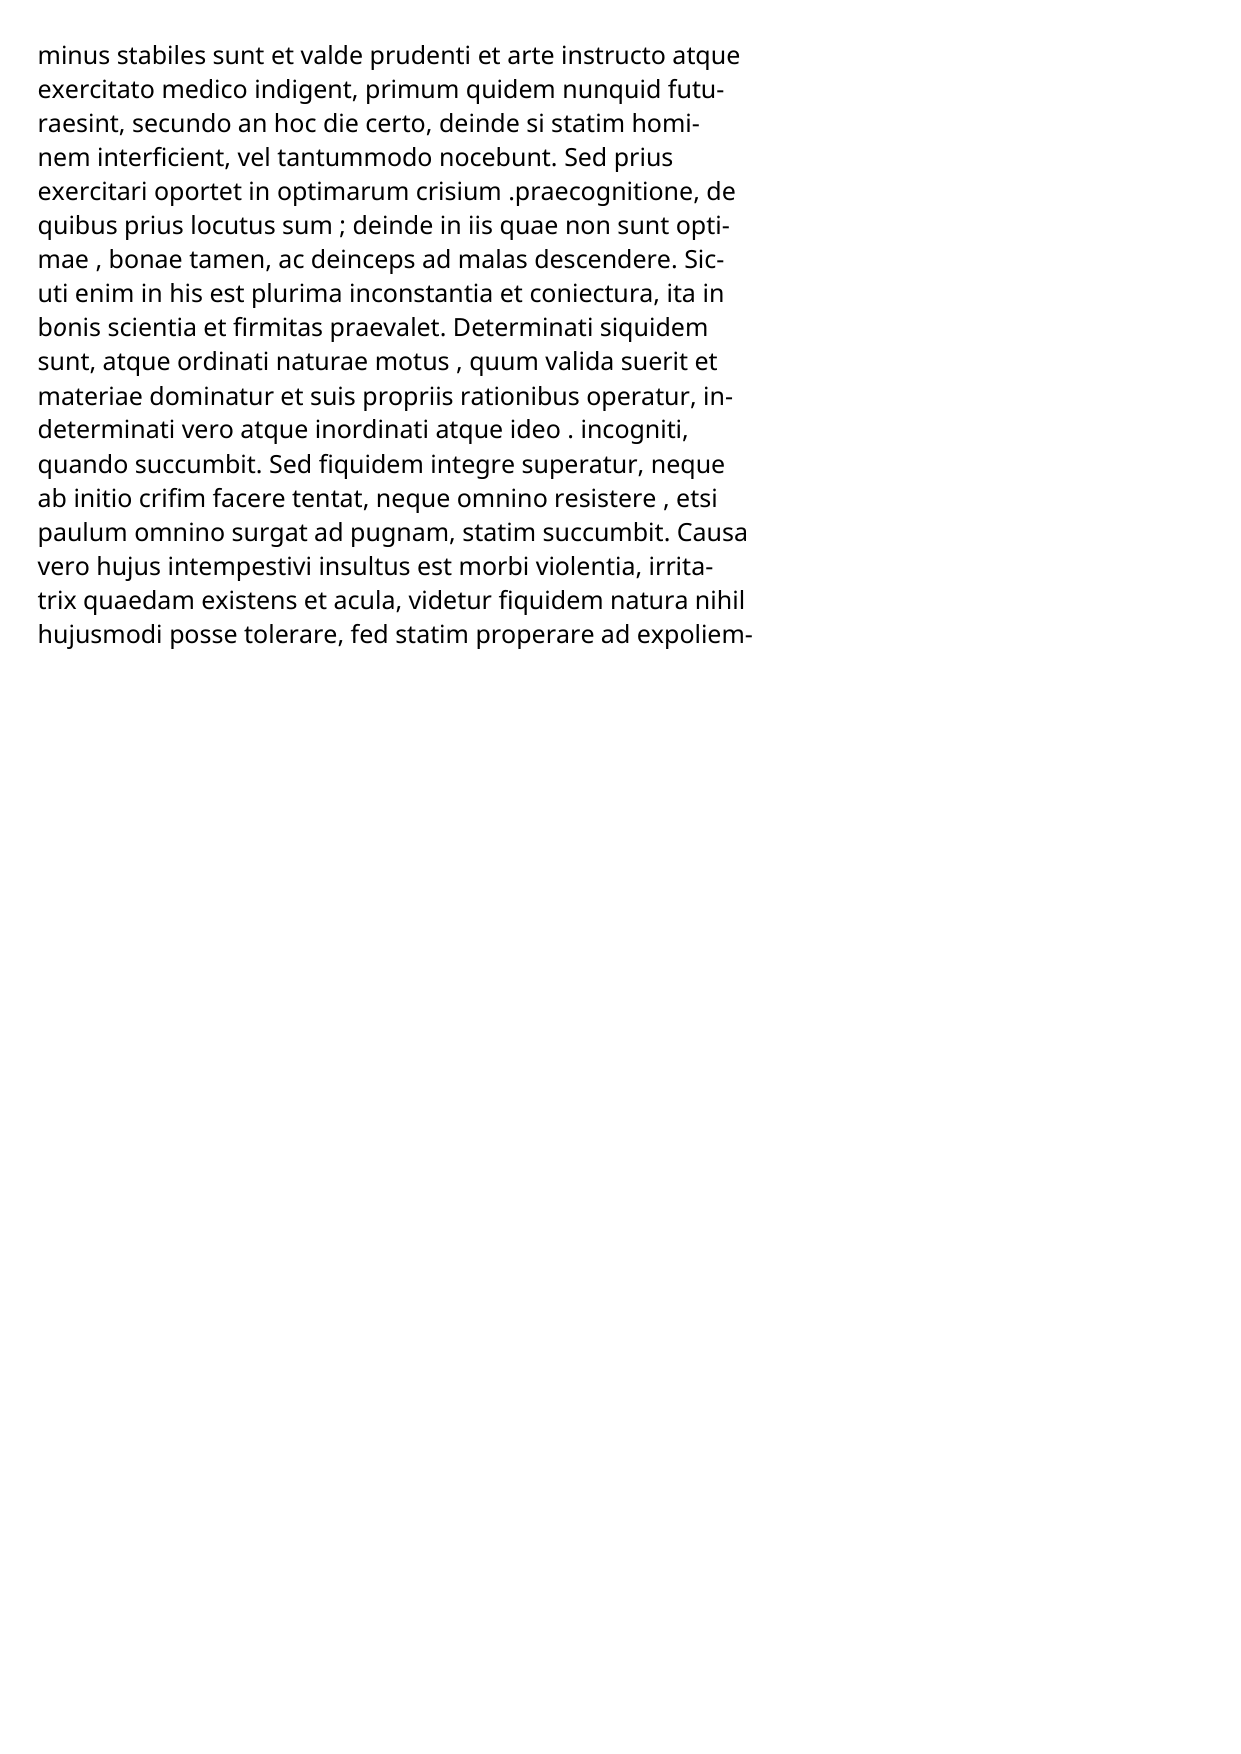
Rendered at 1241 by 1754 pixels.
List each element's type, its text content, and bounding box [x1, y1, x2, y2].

text minus stabiles sunt et valde prudenti et arte instructo atque exercitato medico indigent, primum quidem nunquid futu- raesint, secundo an hoc die certo, deinde si statim homi- nem interficient, vel tantummodo nocebunt. Sed prius exercitari oportet in optimarum crisium .praecognitione, de quibus prius locutus sum ; deinde in iis quae non sunt opti- mae , bonae tamen, ac deinceps ad malas descendere. Sic- uti enim in his est plurima inconstantia et coniectura, ita in bonis scientia et firmitas praevalet. Determinati siquidem sunt, atque ordinati naturae motus , quum valida suerit et materiae dominatur et suis propriis rationibus operatur, in- determinati vero atque inordinati atque ideo . incogniti, quando succumbit. Sed fiquidem integre superatur, neque ab initio crifim facere tentat, neque omnino resistere , etsi paulum omnino surgat ad pugnam, statim succumbit. Causa vero hujus intempestivi insultus est morbi violentia, irrita- trix quaedam existens et acula, videtur fiquidem natura nihil hujusmodi posse tolerare, fed statim properare ad expoliem- [37, 37, 1203, 651]
